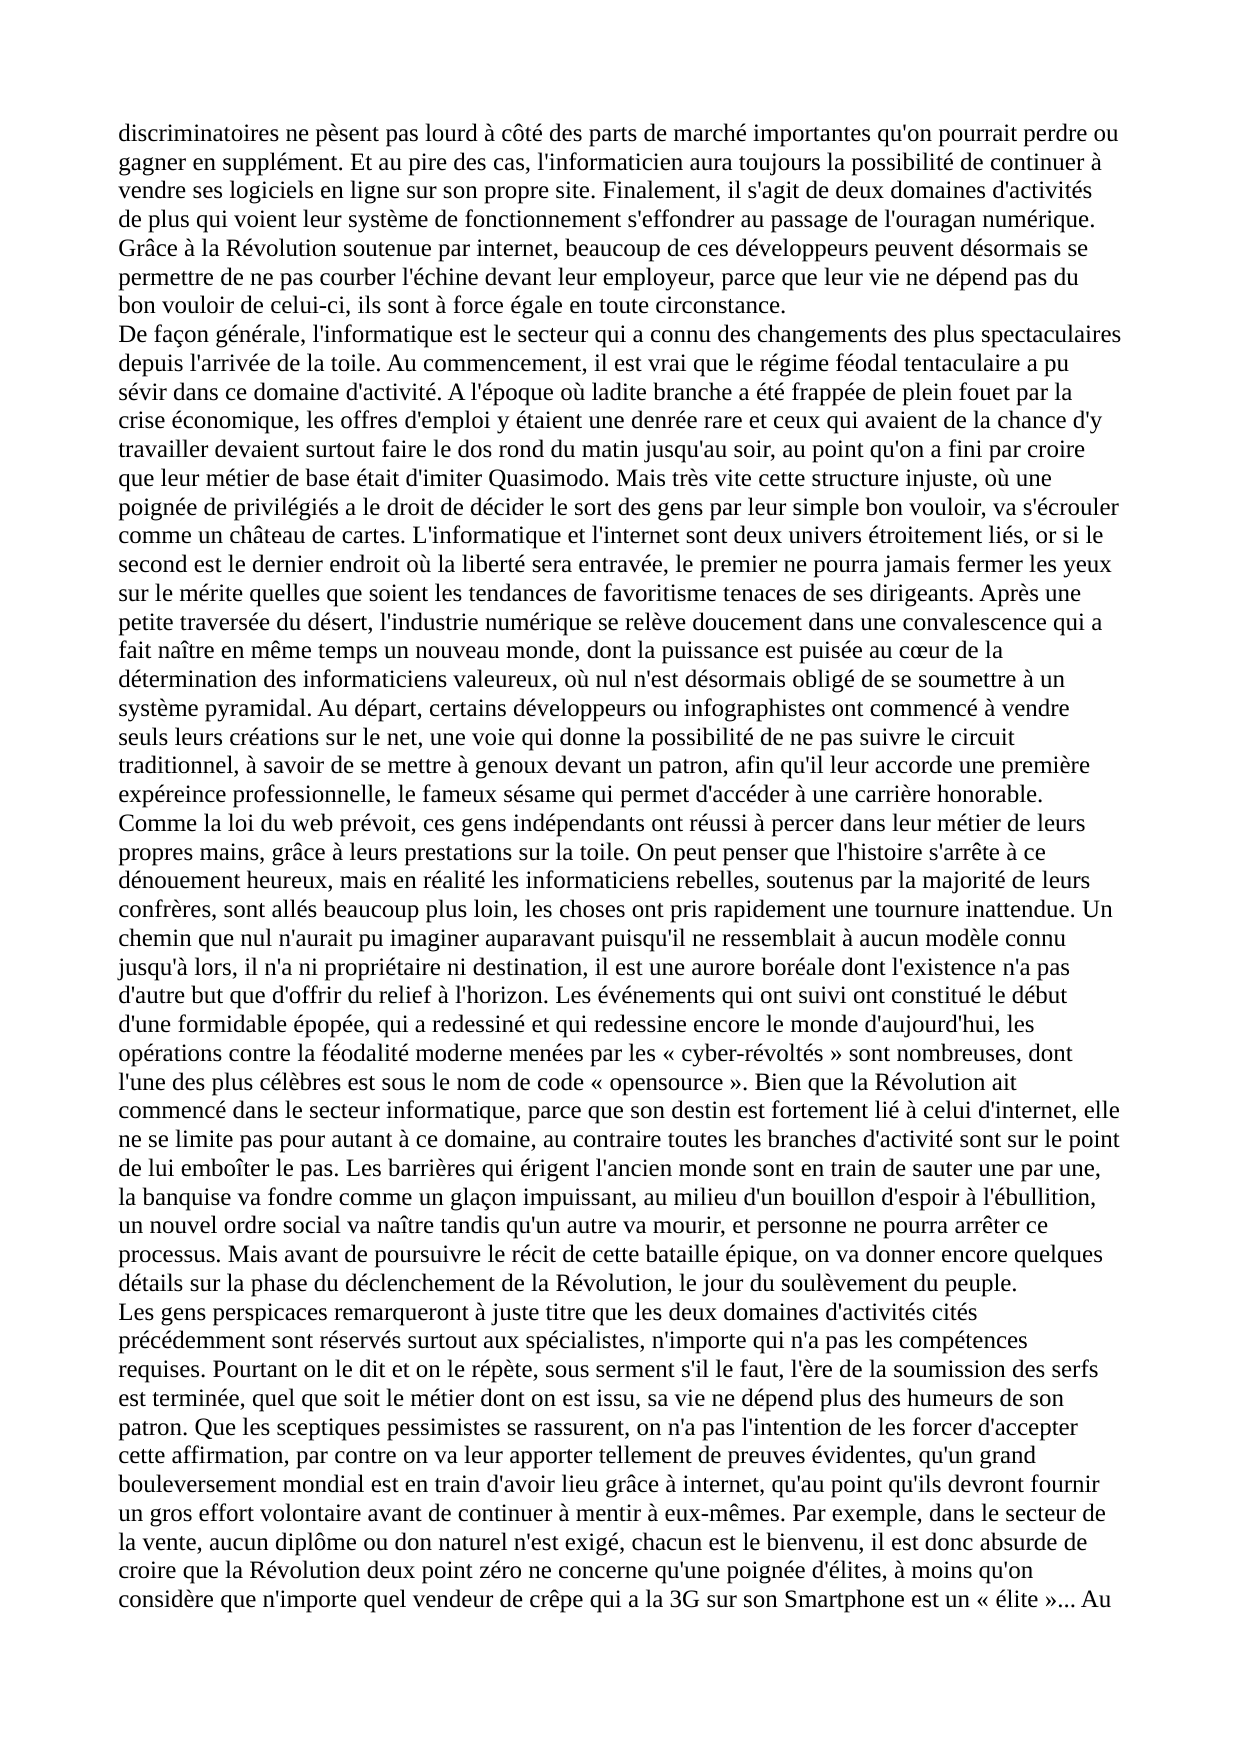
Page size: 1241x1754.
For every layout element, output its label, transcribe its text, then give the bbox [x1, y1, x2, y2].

text un nouvel ordre social va naître tandis qu'un autre va mourir, et personne ne pourra arrêter ce processus. Mais avant de poursuivre le récit de cette bataille épique, on va donner encore quelques détails sur la phase du déclenchement de la Révolution, le jour du soulèvement du peuple. [118, 1211, 1122, 1297]
text discriminatoires ne pèsent pas lourd à côté des parts de marché importantes qu'on pourrait perdre ou gagner en supplément. Et au pire des cas, l'informaticien aura toujours la possibilité de continuer à vendre ses logiciels en ligne sur son propre site. Finalement, il s'agit de deux domaines d'activités de plus qui voient leur système de fonctionnement s'effondrer au passage de l'ouragan numérique. Grâce à la Révolution soutenue par internet, beaucoup de ces développeurs peuvent désormais se permettre de ne pas courber l'échine devant leur employeur, parce que leur vie ne dépend pas du bon vouloir de celui-ci, ils sont à force égale en toute circonstance. [118, 118, 1122, 319]
text Les gens perspicaces remarqueront à juste titre que les deux domaines d'activités cités précédemment sont réservés surtout aux spécialistes, n'importe qui n'a pas les compétences requises. Pourtant on le dit et on le répète, sous serment s'il le faut, l'ère de la soumission des serfs est terminée, quel que soit le métier dont on est issu, sa vie ne dépend plus des humeurs de son patron. Que les sceptiques pessimistes se rassurent, on n'a pas l'intention de les forcer d'accepter cette affirmation, par contre on va leur apporter tellement de preuves évidentes, qu'un grand bouleversement mondial est en train d'avoir lieu grâce à internet, qu'au point qu'ils devront fournir un gros effort volontaire avant de continuer à mentir à eux-mêmes. Par exemple, dans le secteur de la vente, aucun diplôme ou don naturel n'est exigé, chacun est le bienvenu, il est donc absurde de croire que la Révolution deux point zéro ne concerne qu'une poignée d'élites, à moins qu'on considère que n'importe quel vendeur de crêpe qui a la 3G sur son Smartphone est un « élite »... Au [118, 1297, 1122, 1613]
text De façon générale, l'informatique est le secteur qui a connu des changements des plus spectaculaires depuis l'arrivée de la toile. Au commencement, il est vrai que le régime féodal tentaculaire a pu sévir dans ce domaine d'activité. A l'époque où ladite branche a été frappée de plein fouet par la crise économique, les offres d'emploi y étaient une denrée rare et ceux qui avaient de la chance d'y travailler devaient surtout faire le dos rond du matin jusqu'au soir, au point qu'on a fini par croire que leur métier de base était d'imiter Quasimodo. Mais très vite cette structure injuste, où une poignée de privilégiés a le droit de décider le sort des gens par leur simple bon vouloir, va s'écrouler comme un château de cartes. L'informatique et l'internet sont deux univers étroitement liés, or si le second est le dernier endroit où la liberté sera entravée, le premier ne pourra jamais fermer les yeux sur le mérite quelles que soient les tendances de favoritisme tenaces de ses dirigeants. Après une petite traversée du désert, l'industrie numérique se relève doucement dans une convalescence qui a fait naître en même temps un nouveau monde, dont la puissance est puisée au cœur de la détermination des informaticiens valeureux, où nul n'est désormais obligé de se soumettre à un système pyramidal. Au départ, certains développeurs ou infographistes ont commencé à vendre seuls leurs créations sur le net, une voie qui donne la possibilité de ne pas suivre le circuit traditionnel, à savoir de se mettre à genoux devant un patron, afin qu'il leur accorde une première expéreince professionnelle, le fameux sésame qui permet d'accéder à une carrière honorable. Comme la loi du web prévoit, ces gens indépendants ont réussi à percer dans leur métier de leurs propres mains, grâce à leurs prestations sur la toile. On peut penser que l'histoire s'arrête à ce dénouement heureux, mais en réalité les informaticiens rebelles, soutenus par la majorité de leurs confrères, sont allés beaucoup plus loin, les choses ont pris rapidement une tournure inattendue. Un chemin que nul n'aurait pu imaginer auparavant puisqu'il ne ressemblait à aucun modèle connu jusqu'à lors, il n'a ni propriétaire ni destination, il est une aurore boréale dont l'existence n'a pas d'autre but que d'offrir du relief à l'horizon. Les événements qui ont suivi ont constitué le début d'une formidable épopée, qui a redessiné et qui redessine encore le monde d'aujourd'hui, les opérations contre la féodalité moderne menées par les « cyber-révoltés » sont nombreuses, dont l'une des plus célèbres est sous le nom de code « opensource ». Bien que la Révolution ait commencé dans le secteur informatique, parce que son destin est fortement lié à celui d'internet, elle ne se limite pas pour autant à ce domaine, au contraire toutes les branches d'activité sont sur le point de lui emboîter le pas. Les barrières qui érigent l'ancien monde sont en train de sauter une par une, la banquise va fondre comme un glaçon impuissant, au milieu d'un bouillon d'espoir à l'ébullition, [118, 319, 1122, 1211]
